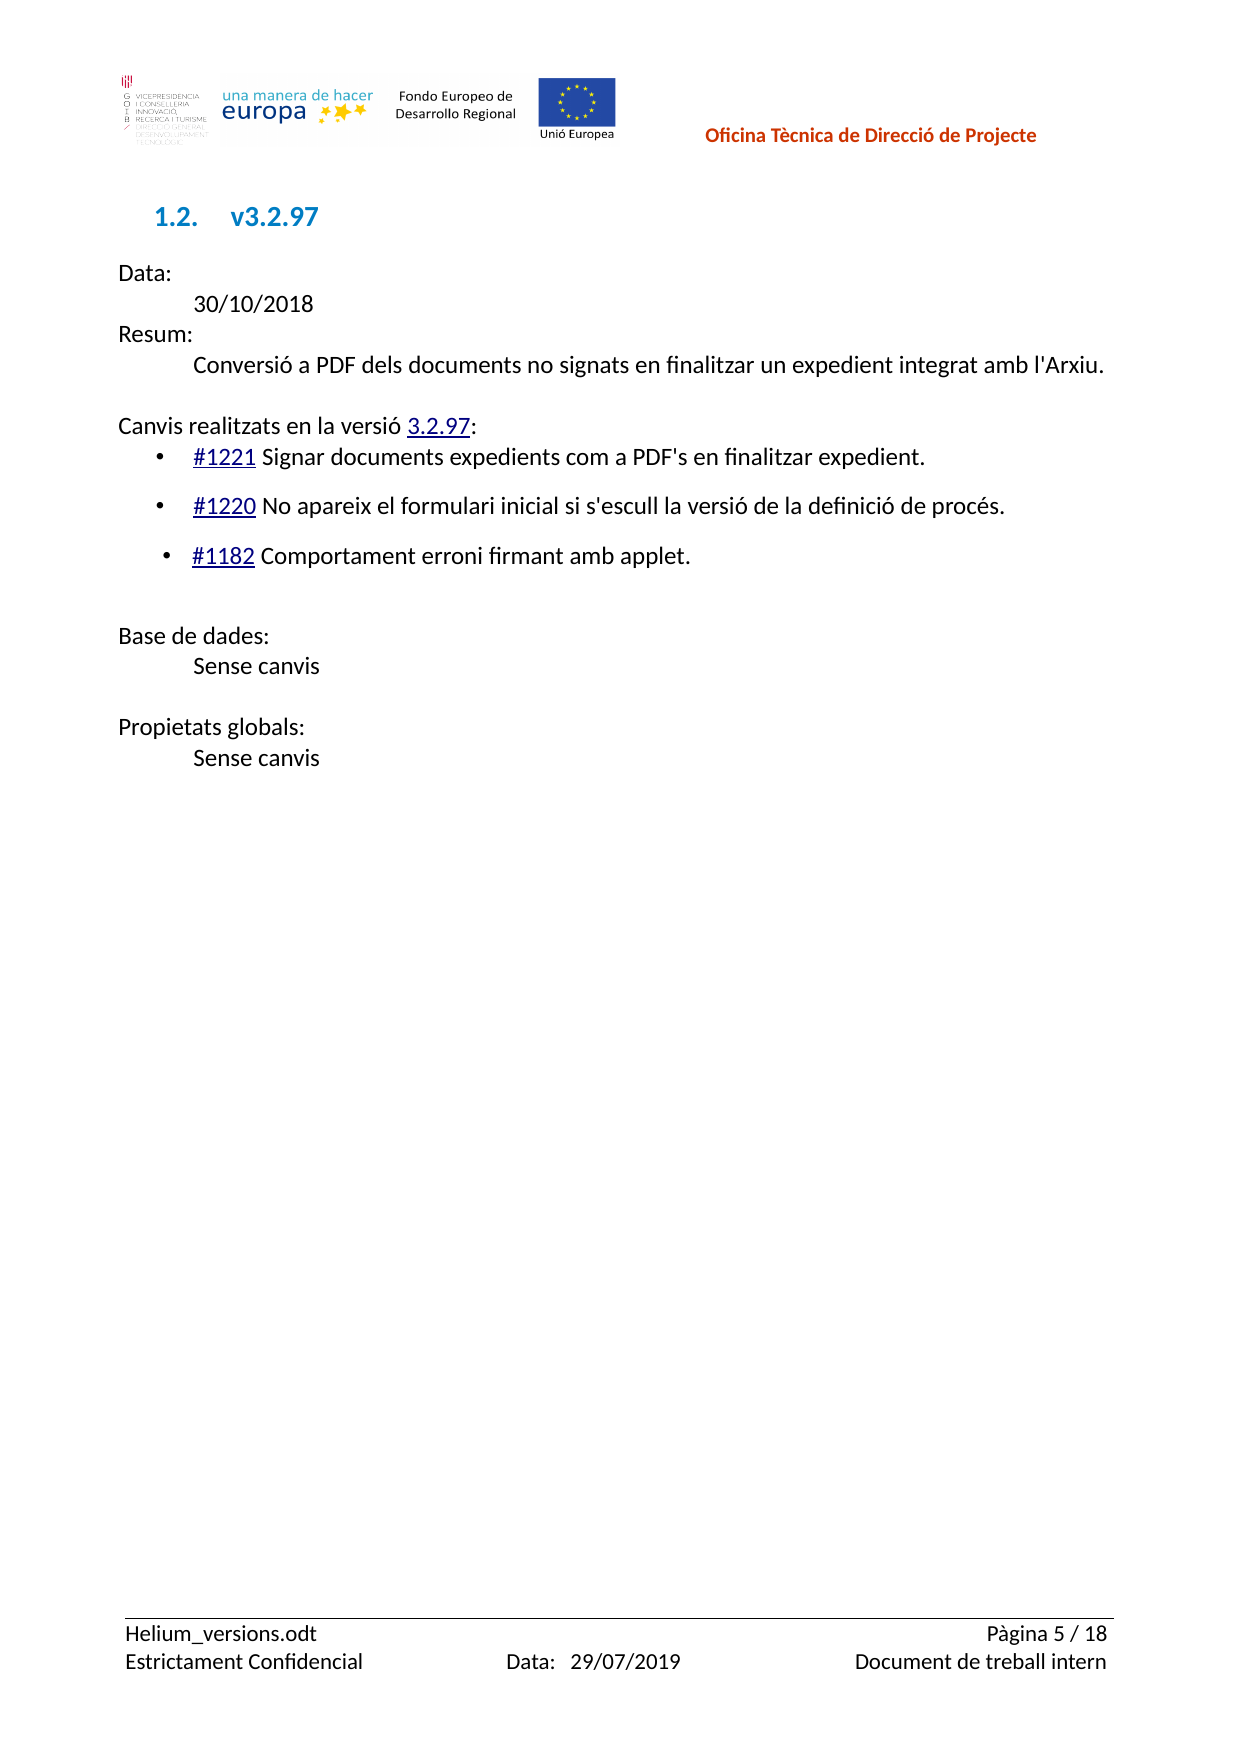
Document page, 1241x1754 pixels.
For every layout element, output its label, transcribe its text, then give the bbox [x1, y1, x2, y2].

list #1220 No apareix el formulari inicial si s'escull la versió de la definició de procés. [156, 490, 1122, 521]
list #1182 Comportament erroni firmant amb applet. [162, 540, 1122, 570]
picture [118, 73, 213, 147]
text Sense canvis [118, 742, 1122, 773]
text Sense canvis [118, 651, 1122, 681]
text Propietats globals: [118, 712, 1122, 742]
picture [219, 73, 621, 147]
list #1221 Signar documents expedients com a PDF's en finalitzar expedient. [156, 441, 1122, 471]
text Base de dades: [118, 620, 1122, 651]
text Data: [118, 258, 1122, 288]
text Conversió a PDF dels documents no signats en finalitzar un expedient integrat amb l'Arxiu. [118, 349, 1122, 380]
subtitle v3.2.97 [153, 198, 1122, 234]
text Canvis realitzats en la versió 3.2.97: [118, 410, 1122, 441]
text Resum: [118, 319, 1122, 349]
text 30/10/2018 [118, 288, 1122, 319]
